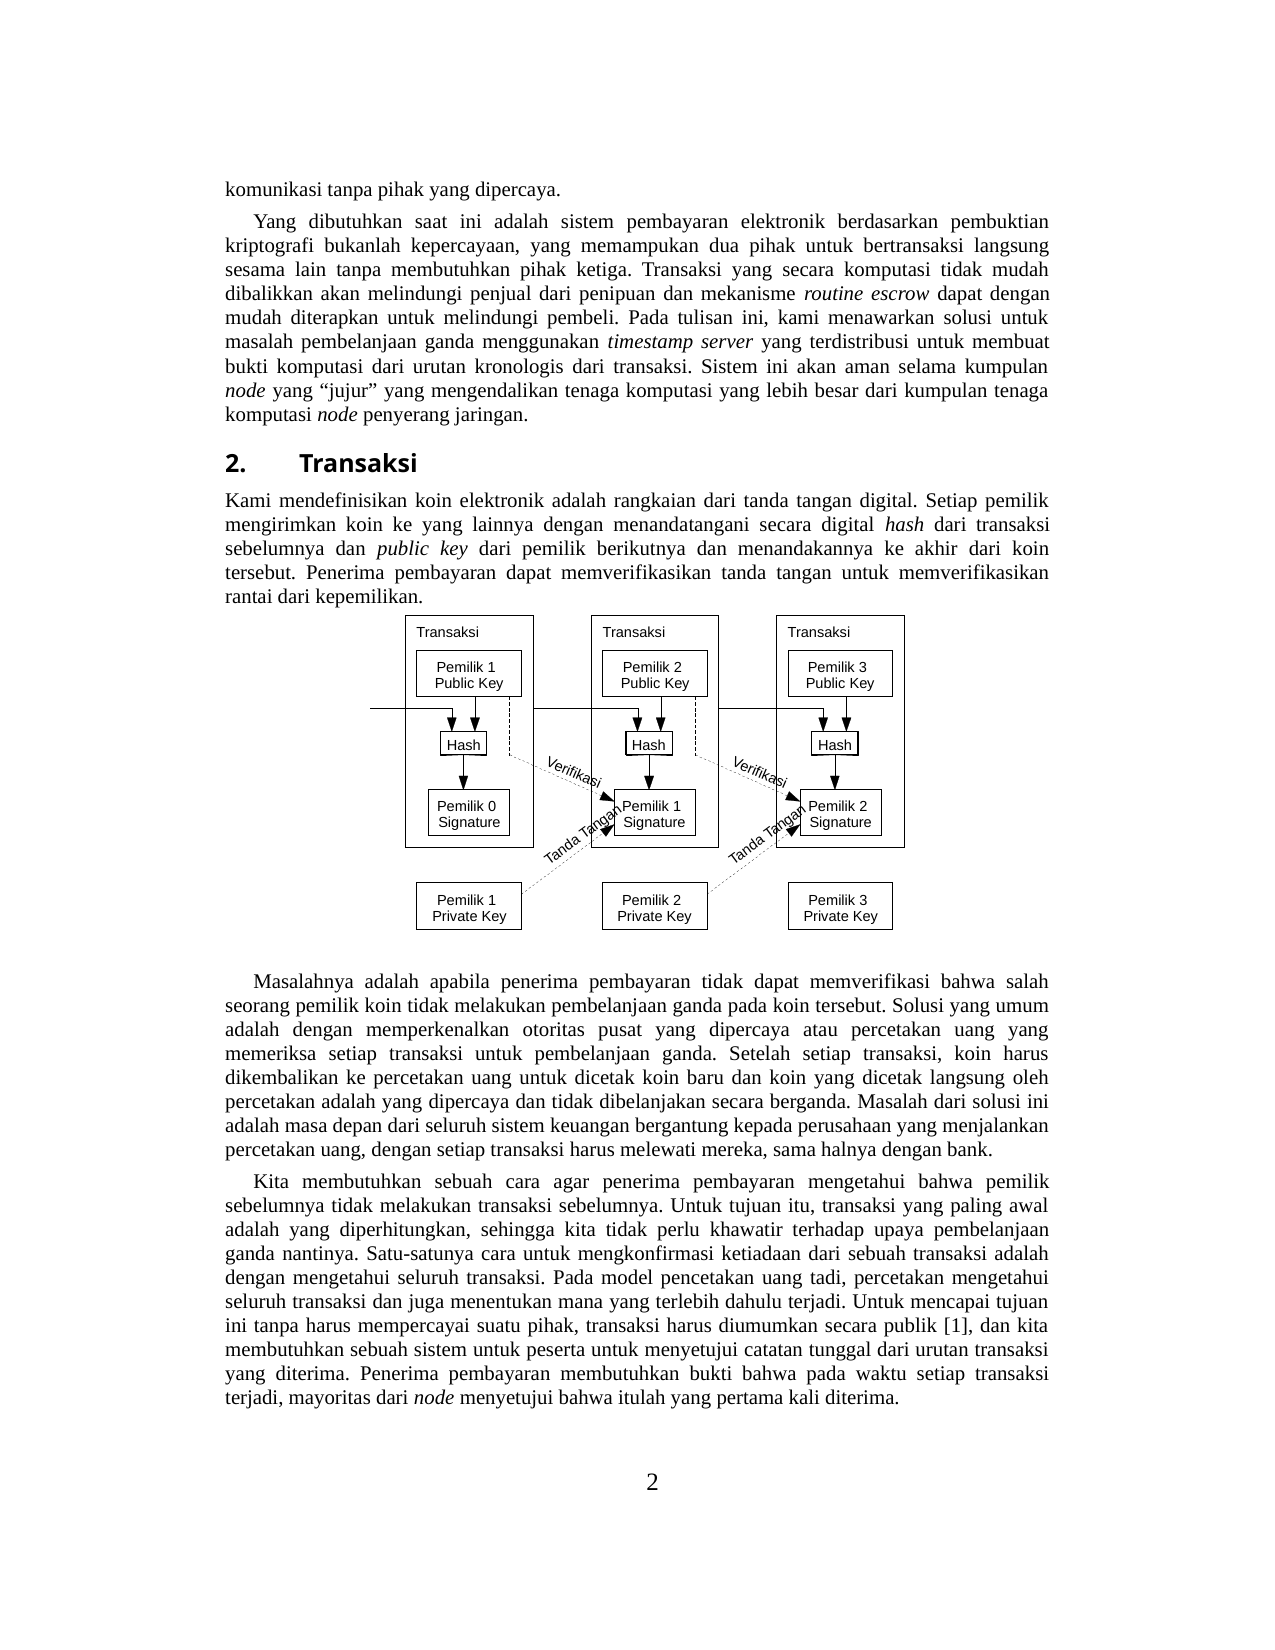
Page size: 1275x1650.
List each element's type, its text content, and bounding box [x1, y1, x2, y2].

text Kita membutuhkan sebuah cara agar penerima pembayaran mengetahui bahwa pemilik sebelumnya tidak melakukan transaksi sebelumnya. Untuk tujuan itu, transaksi yang paling awal adalah yang diperhitungkan, sehingga kita tidak perlu khawatir terhadap upaya pembelanjaan ganda nantinya. Satu-satunya cara untuk mengkonfirmasi ketiadaan dari sebuah transaksi adalah dengan mengetahui seluruh transaksi. Pada model pencetakan uang tadi, percetakan mengetahui seluruh transaksi dan juga menentukan mana yang terlebih dahulu terjadi. Untuk mencapai tujuan ini tanpa harus mempercayai suatu pihak, transaksi harus diumumkan secara publik [1], dan kita membutuhkan sebuah sistem untuk peserta untuk menyetujui catatan tunggal dari urutan transaksi yang diterima. Penerima pembayaran membutuhkan bukti bahwa pada waktu setiap transaksi terjadi, mayoritas dari node menyetujui bahwa itulah yang pertama kali diterima. [225, 1168, 1050, 1409]
text Yang dibutuhkan saat ini adalah sistem pembayaran elektronik berdasarkan pembuktian kriptografi bukanlah kepercayaan, yang memampukan dua pihak untuk bertransaksi langsung sesama lain tanpa membutuhkan pihak ketiga. Transaksi yang secara komputasi tidak mudah dibalikkan akan melindungi penjual dari penipuan dan mekanisme routine escrow dapat dengan mudah diterapkan untuk melindungi pembeli. Pada tulisan ini, kami menawarkan solusi untuk masalah pembelanjaan ganda menggunakan timestamp server yang terdistribusi untuk membuat bukti komputasi dari urutan kronologis dari transaksi. Sistem ini akan aman selama kumpulan node yang “jujur” yang mengendalikan tenaga komputasi yang lebih besar dari kumpulan tenaga komputasi node penyerang jaringan. [225, 209, 1050, 426]
subtitle 2. Transaksi [225, 446, 1050, 480]
text Masalahnya adalah apabila penerima pembayaran tidak dapat memverifikasi bahwa salah seorang pemilik koin tidak melakukan pembelanjaan ganda pada koin tersebut. Solusi yang umum adalah dengan memperkenalkan otoritas pusat yang dipercaya atau percetakan uang yang memeriksa setiap transaksi untuk pembelanjaan ganda. Setelah setiap transaksi, koin harus dikembalikan ke percetakan uang untuk dicetak koin baru dan koin yang dicetak langsung oleh percetakan adalah yang dipercaya dan tidak dibelanjakan secara berganda. Masalah dari solusi ini adalah masa depan dari seluruh sistem keuangan bergantung kepada perusahaan yang menjalankan percetakan uang, dengan setiap transaksi harus melewati mereka, sama halnya dengan bank. [225, 968, 1050, 1161]
text Kami mendefinisikan koin elektronik adalah rangkaian dari tanda tangan digital. Setiap pemilik mengirimkan koin ke yang lainnya dengan menandatangani secara digital hash dari transaksi sebelumnya dan public key dari pemilik berikutnya dan menandakannya ke akhir dari koin tersebut. Penerima pembayaran dapat memverifikasikan tanda tangan untuk memverifikasikan rantai dari kepemilikan. [225, 488, 1050, 608]
text komunikasi tanpa pihak yang dipercaya. [225, 177, 1050, 201]
